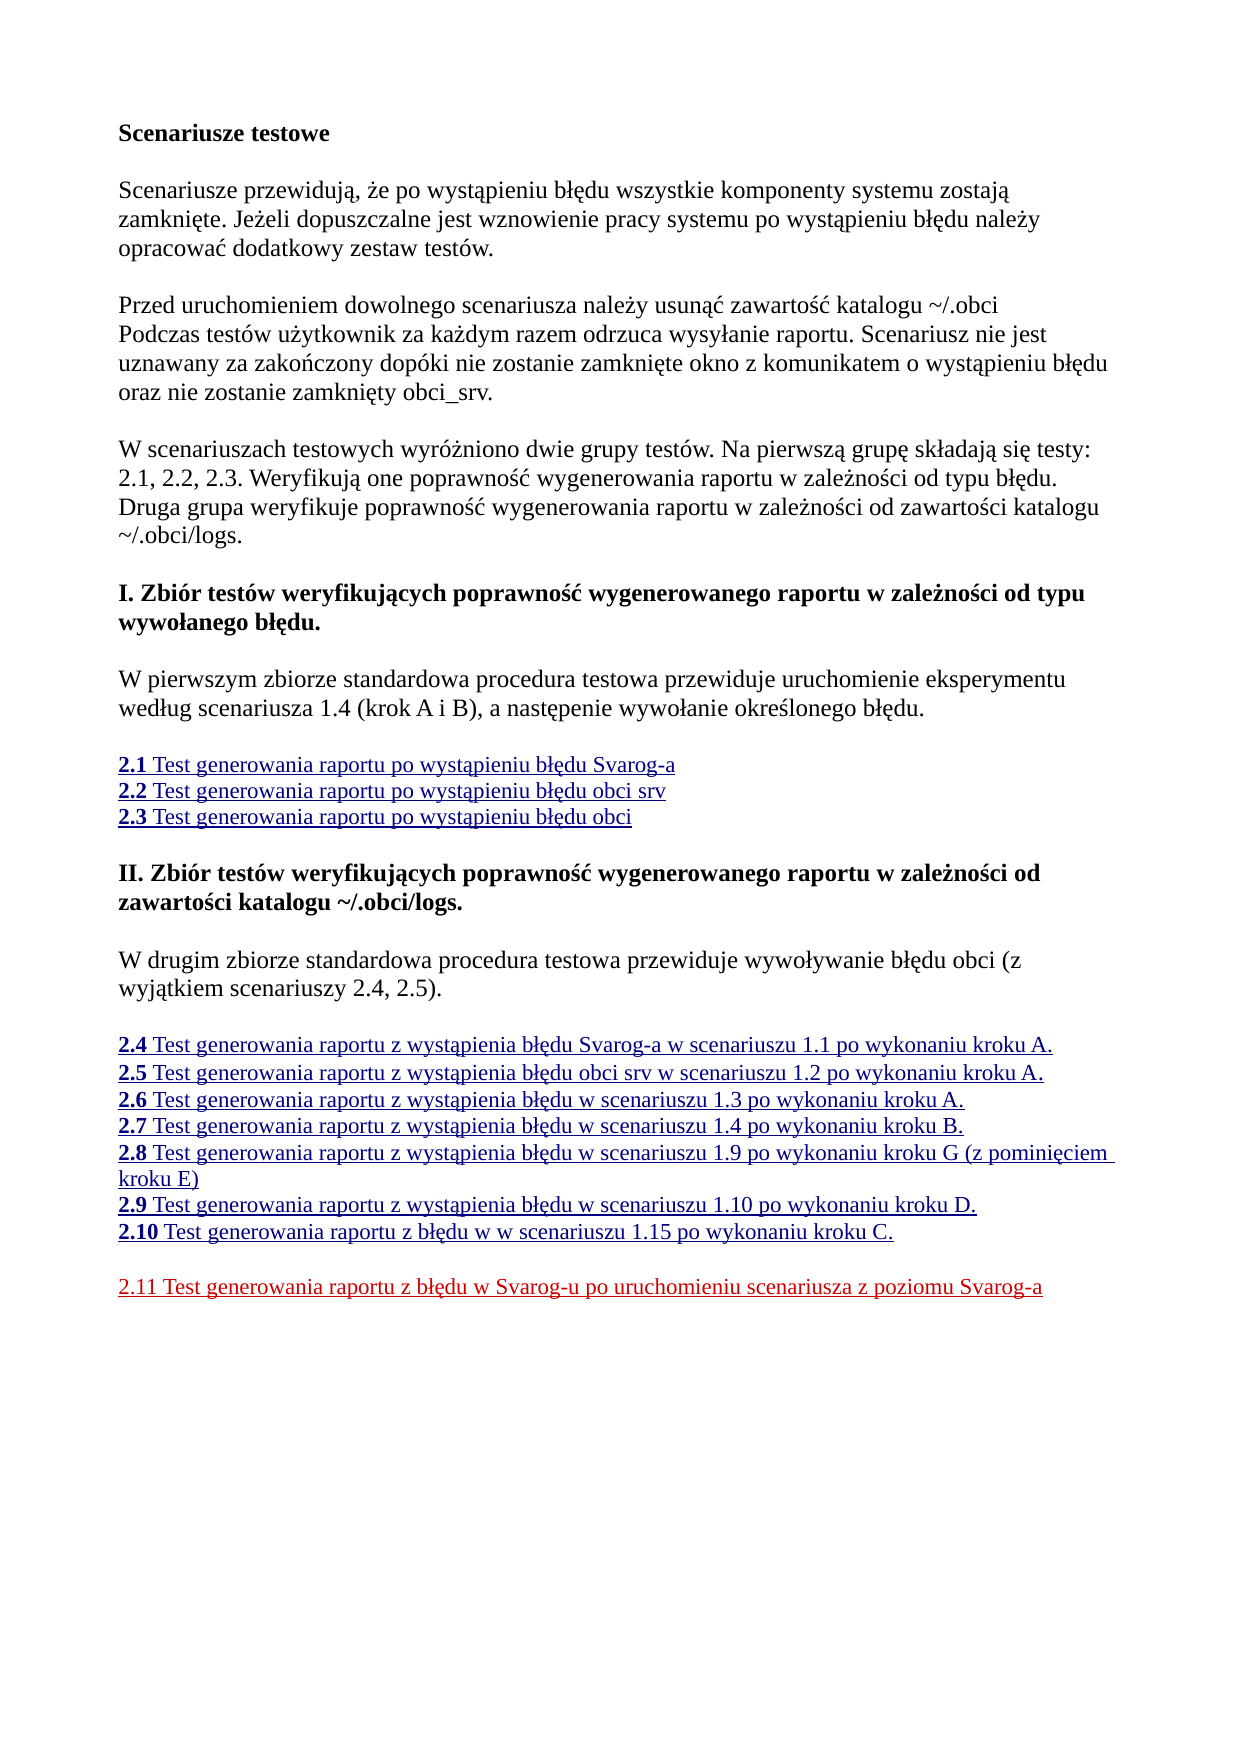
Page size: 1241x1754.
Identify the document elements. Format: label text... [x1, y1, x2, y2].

text Podczas testów użytkownik za każdym razem odrzuca wysyłanie raportu. Scenariusz nie jest uznawany za zakończony dopóki nie zostanie zamknięte okno z komunikatem o wystąpieniu błędu oraz nie zostanie zamknięty obci_srv. [118, 319, 1122, 406]
text 2.5 Test generowania raportu z wystąpienia błędu obci srv w scenariuszu 1.2 po wykonaniu kroku A. [118, 1057, 1122, 1086]
text W pierwszym zbiorze standardowa procedura testowa przewiduje uruchomienie eksperymentu według scenariusza 1.4 (krok A i B), a następenie wywołanie określonego błędu. [118, 664, 1122, 722]
text 2.9 Test generowania raportu z wystąpienia błędu w scenariuszu 1.10 po wykonaniu kroku D. [118, 1191, 1122, 1218]
text II. Zbiór testów weryfikujących poprawność wygenerowanego raportu w zależności od zawartości katalogu ~/.obci/logs. [118, 858, 1122, 916]
text 2.6 Test generowania raportu z wystąpienia błędu w scenariuszu 1.3 po wykonaniu kroku A. [118, 1086, 1122, 1112]
text 2.7 Test generowania raportu z wystąpienia błędu w scenariuszu 1.4 po wykonaniu kroku B. [118, 1112, 1122, 1139]
text W scenariuszach testowych wyróżniono dwie grupy testów. Na pierwszą grupę składają się testy: 2.1, 2.2, 2.3. Weryfikują one poprawność wygenerowania raportu w zależności od typu błędu. Druga grupa weryfikuje poprawność wygenerowania raportu w zależności od zawartości katalogu ~/.obci/logs. [118, 434, 1122, 549]
text 2.11 Test generowania raportu z błędu w Svarog-u po uruchomieniu scenariusza z poziomu Svarog-a [118, 1273, 1122, 1299]
text I. Zbiór testów weryfikujących poprawność wygenerowanego raportu w zależności od typu wywołanego błędu. [118, 578, 1122, 636]
text 2.2 Test generowania raportu po wystąpieniu błędu obci srv [118, 777, 1122, 803]
text 2.10 Test generowania raportu z błędu w w scenariuszu 1.15 po wykonaniu kroku C. [118, 1218, 1122, 1244]
text Scenariusze przewidują, że po wystąpieniu błędu wszystkie komponenty systemu zostają zamknięte. Jeżeli dopuszczalne jest wznowienie pracy systemu po wystąpieniu błędu należy opracować dodatkowy zestaw testów. [118, 176, 1122, 262]
text 2.8 Test generowania raportu z wystąpienia błędu w scenariuszu 1.9 po wykonaniu kroku G (z pominięciem kroku E) [118, 1139, 1122, 1191]
text 2.3 Test generowania raportu po wystąpieniu błędu obci [118, 803, 1122, 830]
text 2.4 Test generowania raportu z wystąpienia błędu Svarog-a w scenariuszu 1.1 po wykonaniu kroku A. [118, 1031, 1122, 1057]
text 2.1 Test generowania raportu po wystąpieniu błędu Svarog-a [118, 751, 1122, 777]
text Scenariusze testowe [118, 118, 1122, 147]
text W drugim zbiorze standardowa procedura testowa przewiduje wywoływanie błędu obci (z wyjątkiem scenariuszy 2.4, 2.5). [118, 945, 1122, 1002]
text Przed uruchomieniem dowolnego scenariusza należy usunąć zawartość katalogu ~/.obci [118, 291, 1122, 319]
